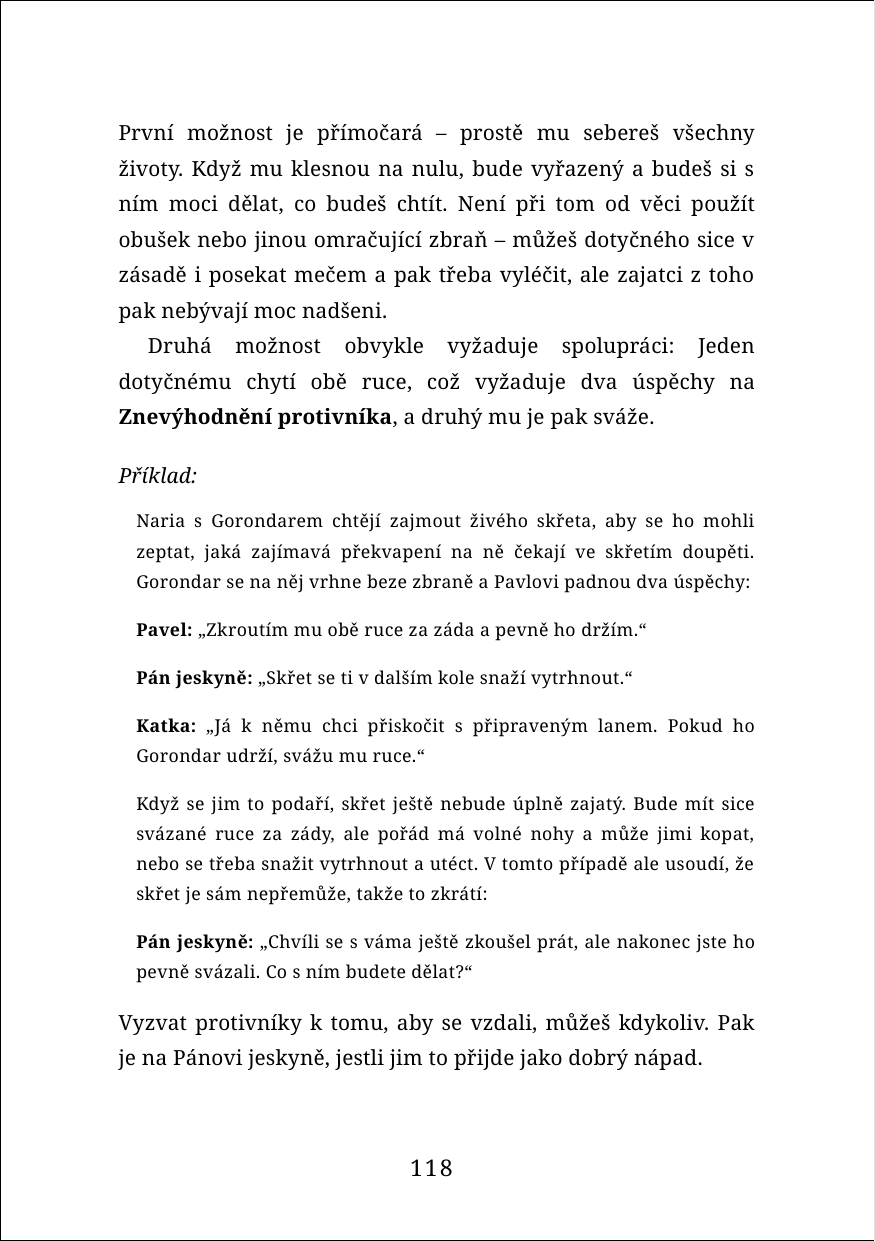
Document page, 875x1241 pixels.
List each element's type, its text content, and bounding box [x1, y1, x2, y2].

text Vyzvat protivníky k tomu, aby se vzdali, můžeš kdykoliv. Pak je na Pánovi jeskyně, jestli jim to přijde jako dobrý nápad. [118, 1008, 756, 1072]
text Pán jeskyně: „Skřet se ti v dalším kole snaží vytrhnout.“ [136, 665, 756, 689]
text První možnost je přímočará – prostě mu sebereš všechny životy. Když mu klesnou na nulu, bude vyřazený a budeš si s ním moci dělat, co budeš chtít. Není při tom od věci použít obušek nebo jinou omračující zbraň – můžeš dotyčného sice v zásadě i posekat mečem a pak třeba vyléčit, ale zajatci z toho pak nebývají moc nadšeni. Druhá možnost obvykle vyžaduje spolupráci: Jeden dotyčnému chytí obě ruce, což vyžaduje dva úspěchy na Znevýhodnění protivníka, a druhý mu je pak sváže. [118, 118, 756, 431]
text Katka: „Já k němu chci přiskočit s připraveným lanem. Pokud ho Gorondar udrží, svážu mu ruce.“ [136, 713, 756, 767]
text Pavel: „Zkroutím mu obě ruce za záda a pevně ho držím.“ [136, 617, 756, 641]
text Příklad: [118, 462, 756, 490]
text Naria s Gorondarem chtějí zajmout živého skřeta, aby se ho mohli zeptat, jaká zajímavá překvapení na ně čekají ve skřetím doupěti. Gorondar se na něj vrhne beze zbraně a Pavlovi padnou dva úspěchy: [136, 509, 756, 593]
text Pán jeskyně: „Chvíli se s váma ještě zkoušel prát, ale nakonec jste ho pevně svázali. Co s ním budete dělat?“ [136, 930, 756, 984]
text Když se jim to podaří, skřet ještě nebude úplně zajatý. Bude mít sice svázané ruce za zády, ale pořád má volné nohy a může jimi kopat, nebo se třeba snažit vytrhnout a utéct. V tomto případě ale usoudí, že skřet je sám nepřemůže, takže to zkrátí: [136, 791, 756, 906]
